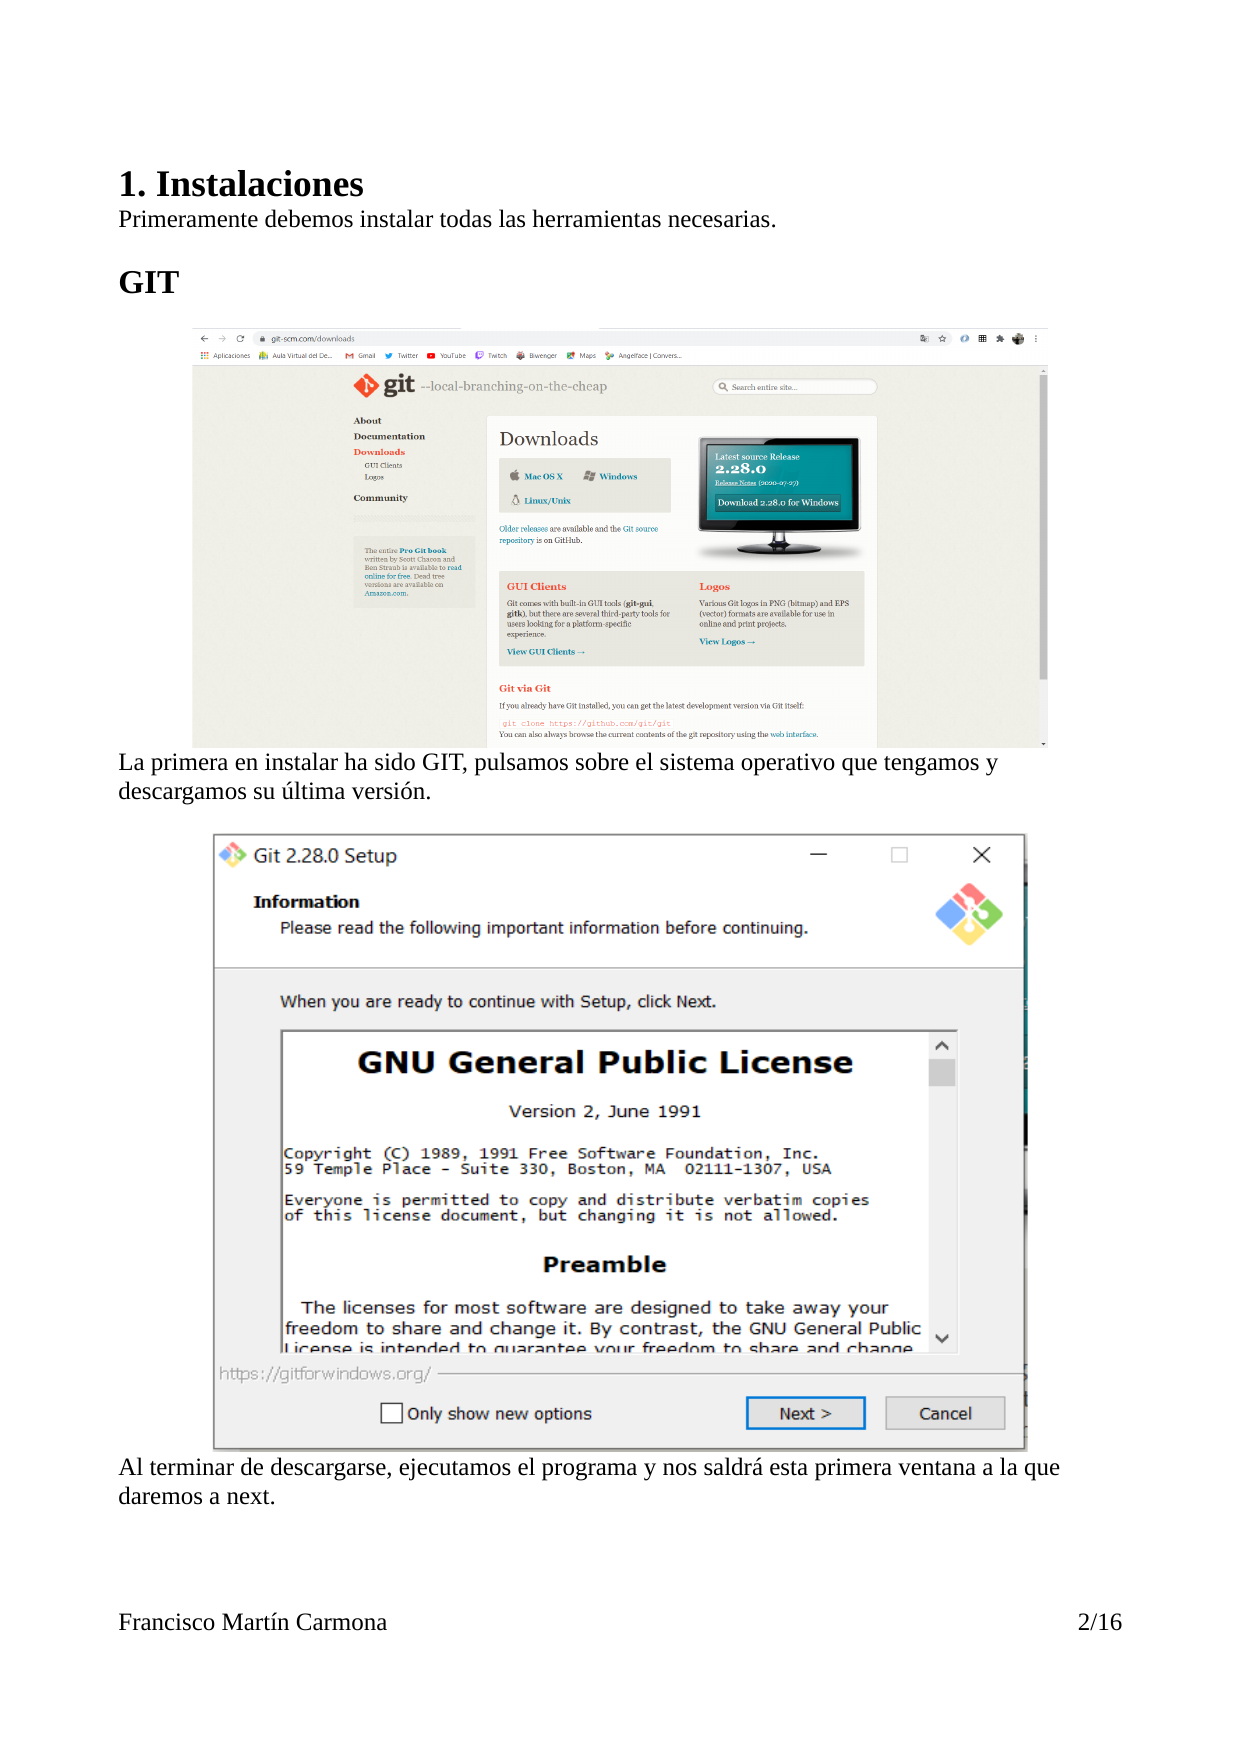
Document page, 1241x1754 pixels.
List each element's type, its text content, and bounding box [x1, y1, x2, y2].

text Primeramente debemos instalar todas las herramientas necesarias. [118, 204, 1122, 233]
text Al terminar de descargarse, ejecutamos el programa y nos saldrá esta primera ventana a la que daremos a next. [118, 1452, 1122, 1509]
text GIT [118, 262, 1122, 300]
picture [192, 328, 1048, 748]
text 1. Instalaciones [118, 161, 1122, 204]
text La primera en instalar ha sido GIT, pulsamos sobre el sistema operativo que tengamos y descargamos su última versión. [118, 748, 1122, 805]
picture [212, 833, 1028, 1452]
